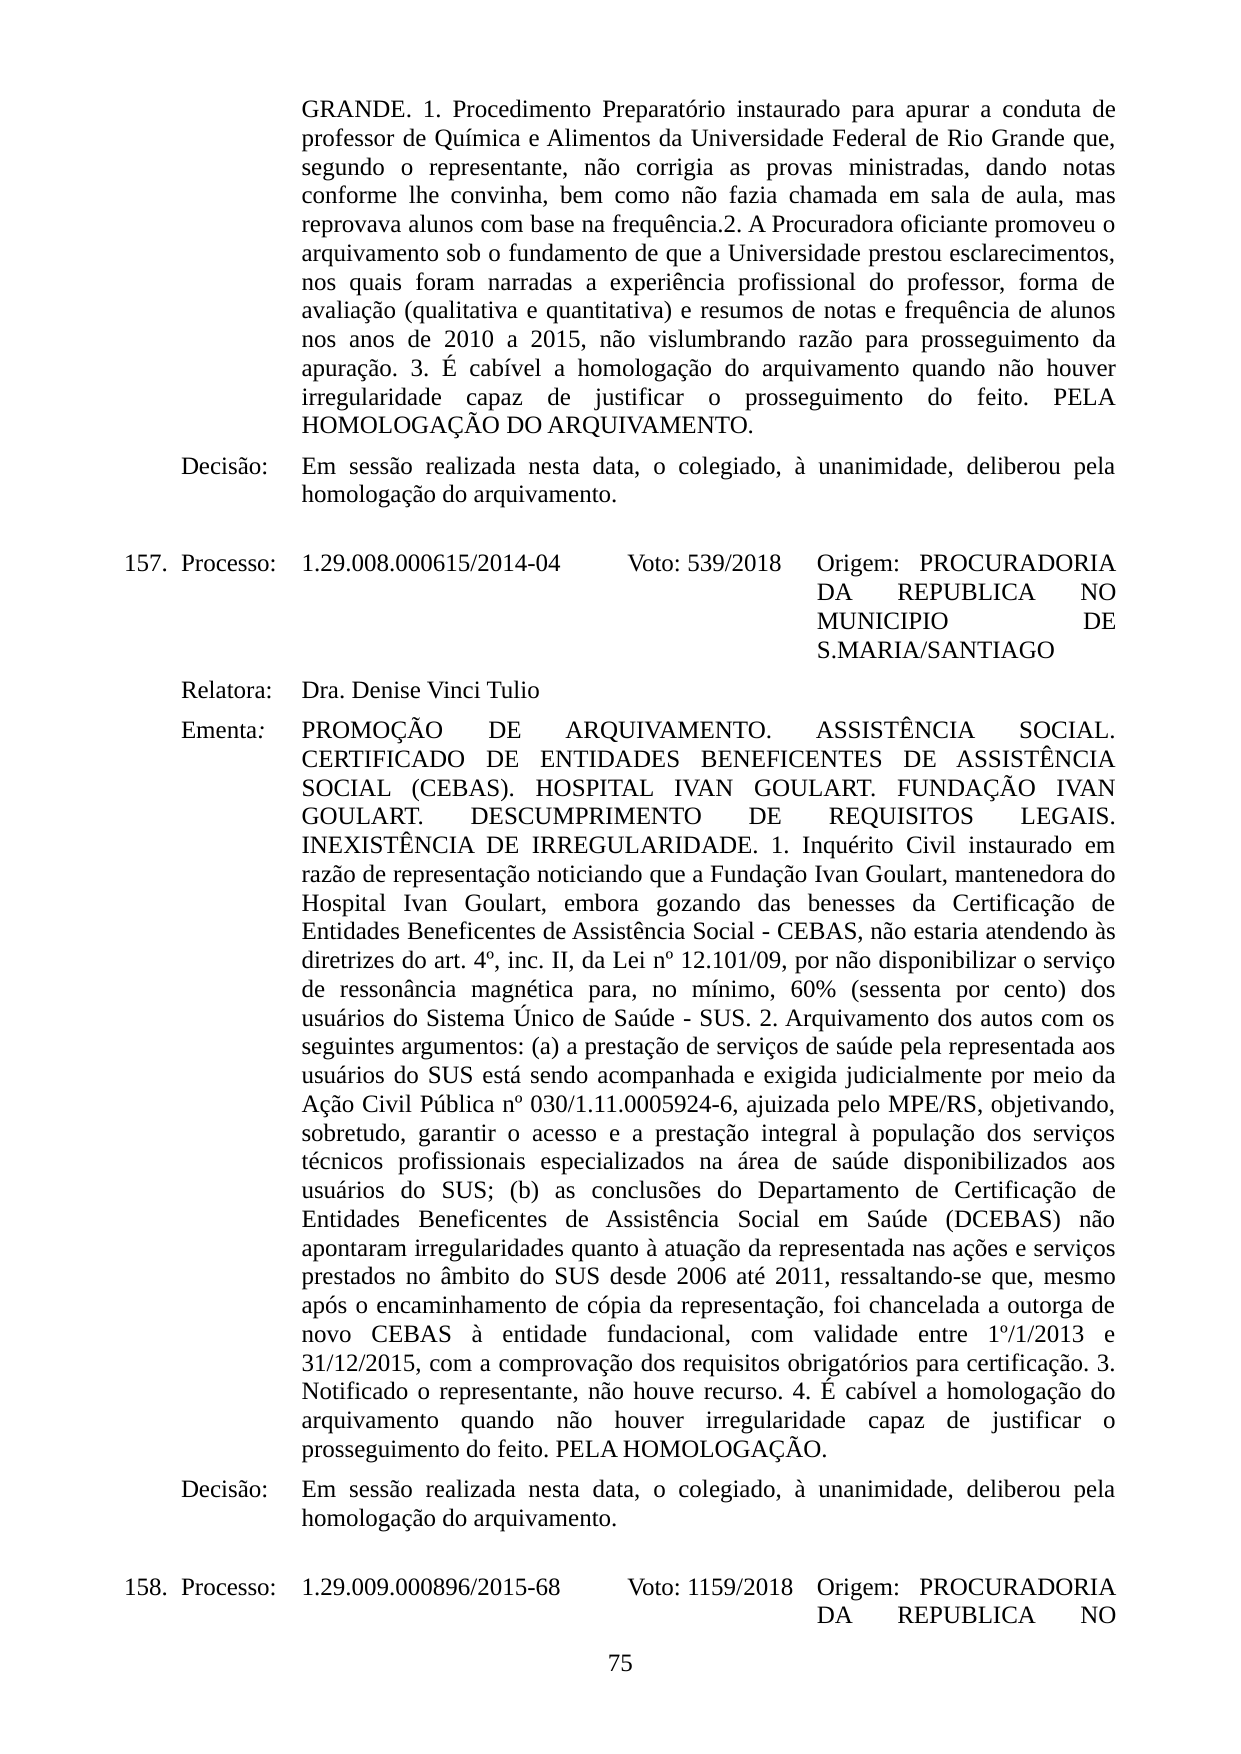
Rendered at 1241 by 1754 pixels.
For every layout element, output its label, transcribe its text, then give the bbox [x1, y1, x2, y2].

table_header 157. [118, 543, 175, 669]
table_cell Relatora: [175, 669, 296, 709]
table_cell GRANDE. 1. Procedimento Preparatório instaurado para apurar a conduta de professor de Química e Alimentos da Universidade Federal de Rio Grande que, segundo o representante, não corrigia as provas ministradas, dando notas conforme lhe convinha, bem como não fazia chamada em sala de aula, mas reprovava alunos com base na frequência.2. A Procuradora oficiante promoveu o arquivamento sob o fundamento de que a Universidade prestou esclarecimentos, nos quais foram narradas a experiência profissional do professor, forma de avaliação (qualitativa e quantitativa) e resumos de notas e frequência de alunos nos anos de 2010 a 2015, não vislumbrando razão para prosseguimento da apuração. 3. É cabível a homologação do arquivamento quando não houver irregularidade capaz de justificar o prosseguimento do feito. PELA HOMOLOGAÇÃO DO ARQUIVAMENTO. [296, 89, 1122, 445]
table_cell [118, 89, 175, 445]
table_header Voto: 539/2018 [621, 543, 811, 669]
table_header Voto: 1159/2018 [621, 1566, 811, 1635]
table_cell PROMOÇÃO DE ARQUIVAMENTO. ASSISTÊNCIA SOCIAL. CERTIFICADO DE ENTIDADES BENEFICENTES DE ASSISTÊNCIA SOCIAL (CEBAS). HOSPITAL IVAN GOULART. FUNDAÇÃO IVAN GOULART. DESCUMPRIMENTO DE REQUISITOS LEGAIS. INEXISTÊNCIA DE IRREGULARIDADE. 1. Inquérito Civil instaurado em razão de representação noticiando que a Fundação Ivan Goulart, mantenedora do Hospital Ivan Goulart, embora gozando das benesses da Certificação de Entidades Beneficentes de Assistência Social - CEBAS, não estaria atendendo às diretrizes do art. 4º, inc. II, da Lei nº 12.101/09, por não disponibilizar o serviço de ressonância magnética para, no mínimo, 60% (sessenta por cento) dos usuários do Sistema Único de Saúde - SUS. 2. Arquivamento dos autos com os seguintes argumentos: (a) a prestação de serviços de saúde pela representada aos usuários do SUS está sendo acompanhada e exigida judicialmente por meio da Ação Civil Pública nº 030/1.11.0005924-6, ajuizada pelo MPE/RS, objetivando, sobretudo, garantir o acesso e a prestação integral à população dos serviços técnicos profissionais especializados na área de saúde disponibilizados aos usuários do SUS; (b) as conclusões do Departamento de Certificação de Entidades Beneficentes de Assistência Social em Saúde (DCEBAS) não apontaram irregularidades quanto à atuação da representada nas ações e serviços prestados no âmbito do SUS desde 2006 até 2011, ressaltando-se que, mesmo após o encaminhamento de cópia da representação, foi chancelada a outorga de novo CEBAS à entidade fundacional, com validade entre 1º/1/2013 e 31/12/2015, com a comprovação dos requisitos obrigatórios para certificação. 3. Notificado o representante, não houve recurso. 4. É cabível a homologação do arquivamento quando não houver irregularidade capaz de justificar o prosseguimento do feito. PELA HOMOLOGAÇÃO. [296, 709, 1122, 1468]
table_cell Decisão: [175, 1468, 296, 1537]
table_cell [118, 709, 175, 1468]
table_header 158. [118, 1566, 175, 1635]
table_header 1.29.008.000615/2014-04 [296, 543, 621, 669]
table_cell Decisão: [175, 445, 296, 514]
table_header Processo: [175, 543, 296, 669]
table_header Origem: PROCURADORIA DA REPUBLICA NO MUNICIPIO DE S.MARIA/SANTIAGO [811, 543, 1122, 669]
table_cell [118, 445, 175, 514]
table_cell Em sessão realizada nesta data, o colegiado, à unanimidade, deliberou pela homologação do arquivamento. [296, 1468, 1122, 1537]
table_cell [175, 89, 296, 445]
table_header 1.29.009.000896/2015-68 [296, 1566, 621, 1635]
table_header Processo: [175, 1566, 296, 1635]
table_header Origem: PROCURADORIA DA REPUBLICA NO [811, 1566, 1122, 1635]
table_cell Ementa: [175, 709, 296, 1468]
table_cell [118, 1468, 175, 1537]
table_cell Em sessão realizada nesta data, o colegiado, à unanimidade, deliberou pela homologação do arquivamento. [296, 445, 1122, 514]
table_cell Dra. Denise Vinci Tulio [296, 669, 1122, 709]
table_cell [118, 669, 175, 709]
